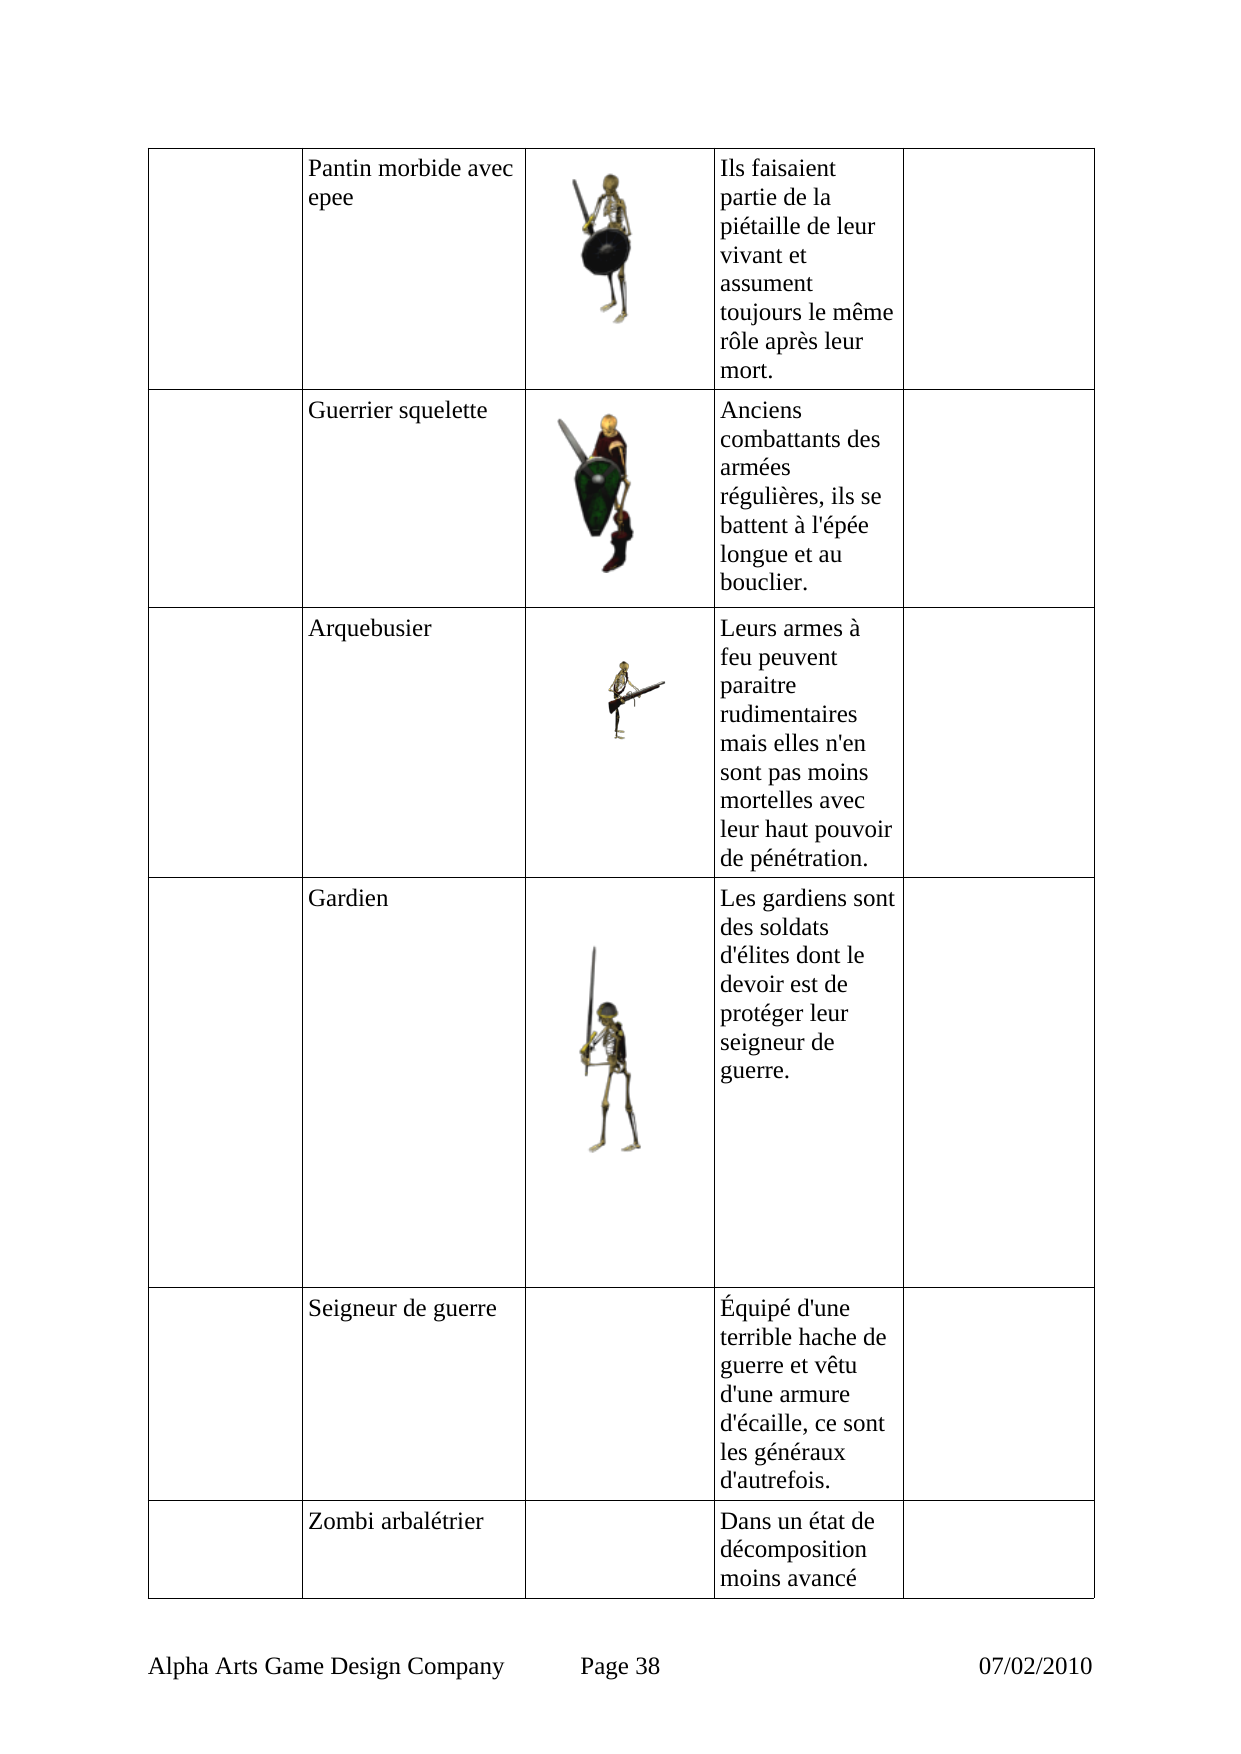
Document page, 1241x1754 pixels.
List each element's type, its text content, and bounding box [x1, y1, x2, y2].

table_cell Pantin morbide avec epee [303, 149, 525, 389]
table_cell [149, 878, 302, 1287]
table_cell [149, 390, 302, 607]
table_cell Équipé d'une terrible hache de guerre et vêtu d'une armure d'écaille, ce sont les généraux d'autrefois. [715, 1288, 903, 1500]
table_cell [904, 1501, 1094, 1598]
table_cell [526, 1501, 714, 1598]
picture [531, 612, 709, 791]
table_cell Guerrier squelette [303, 390, 525, 607]
table_cell [526, 573, 714, 607]
table_cell Arquebusier [303, 608, 525, 877]
table_cell [526, 149, 714, 153]
table_cell [904, 608, 1094, 877]
table_cell Dans un état de décomposition moins avancé [715, 1501, 903, 1598]
picture [531, 897, 709, 1253]
table_cell [149, 1501, 302, 1598]
picture [531, 153, 709, 331]
table_cell [526, 154, 714, 389]
table_cell [904, 149, 1094, 389]
table_cell [904, 1288, 1094, 1500]
table_cell [149, 1288, 302, 1500]
table_cell Gardien [303, 878, 525, 1287]
table_cell [149, 608, 302, 877]
table_cell [526, 878, 714, 1287]
table_cell [904, 390, 1094, 607]
table_cell Leurs armes à feu peuvent paraitre rudimentaires mais elles n'en sont pas moins mortelles avec leur haut pouvoir de pénétration. [715, 608, 903, 877]
table_cell [526, 608, 714, 877]
picture [531, 395, 709, 573]
table_cell [149, 149, 302, 389]
table_cell Ils faisaient partie de la piétaille de leur vivant et assument toujours le même rôle après leur mort. [715, 149, 903, 389]
table_cell Seigneur de guerre [303, 1288, 525, 1500]
table_cell Anciens combattants des armées régulières, ils se battent à l'épée longue et au bouclier. [715, 390, 903, 607]
table_cell [526, 390, 714, 572]
table_cell [904, 878, 1094, 1287]
table_cell Zombi arbalétrier [303, 1501, 525, 1598]
table_cell Les gardiens sont des soldats d'élites dont le devoir est de protéger leur seigneur de guerre. [715, 878, 903, 1287]
table_cell [526, 1288, 714, 1500]
